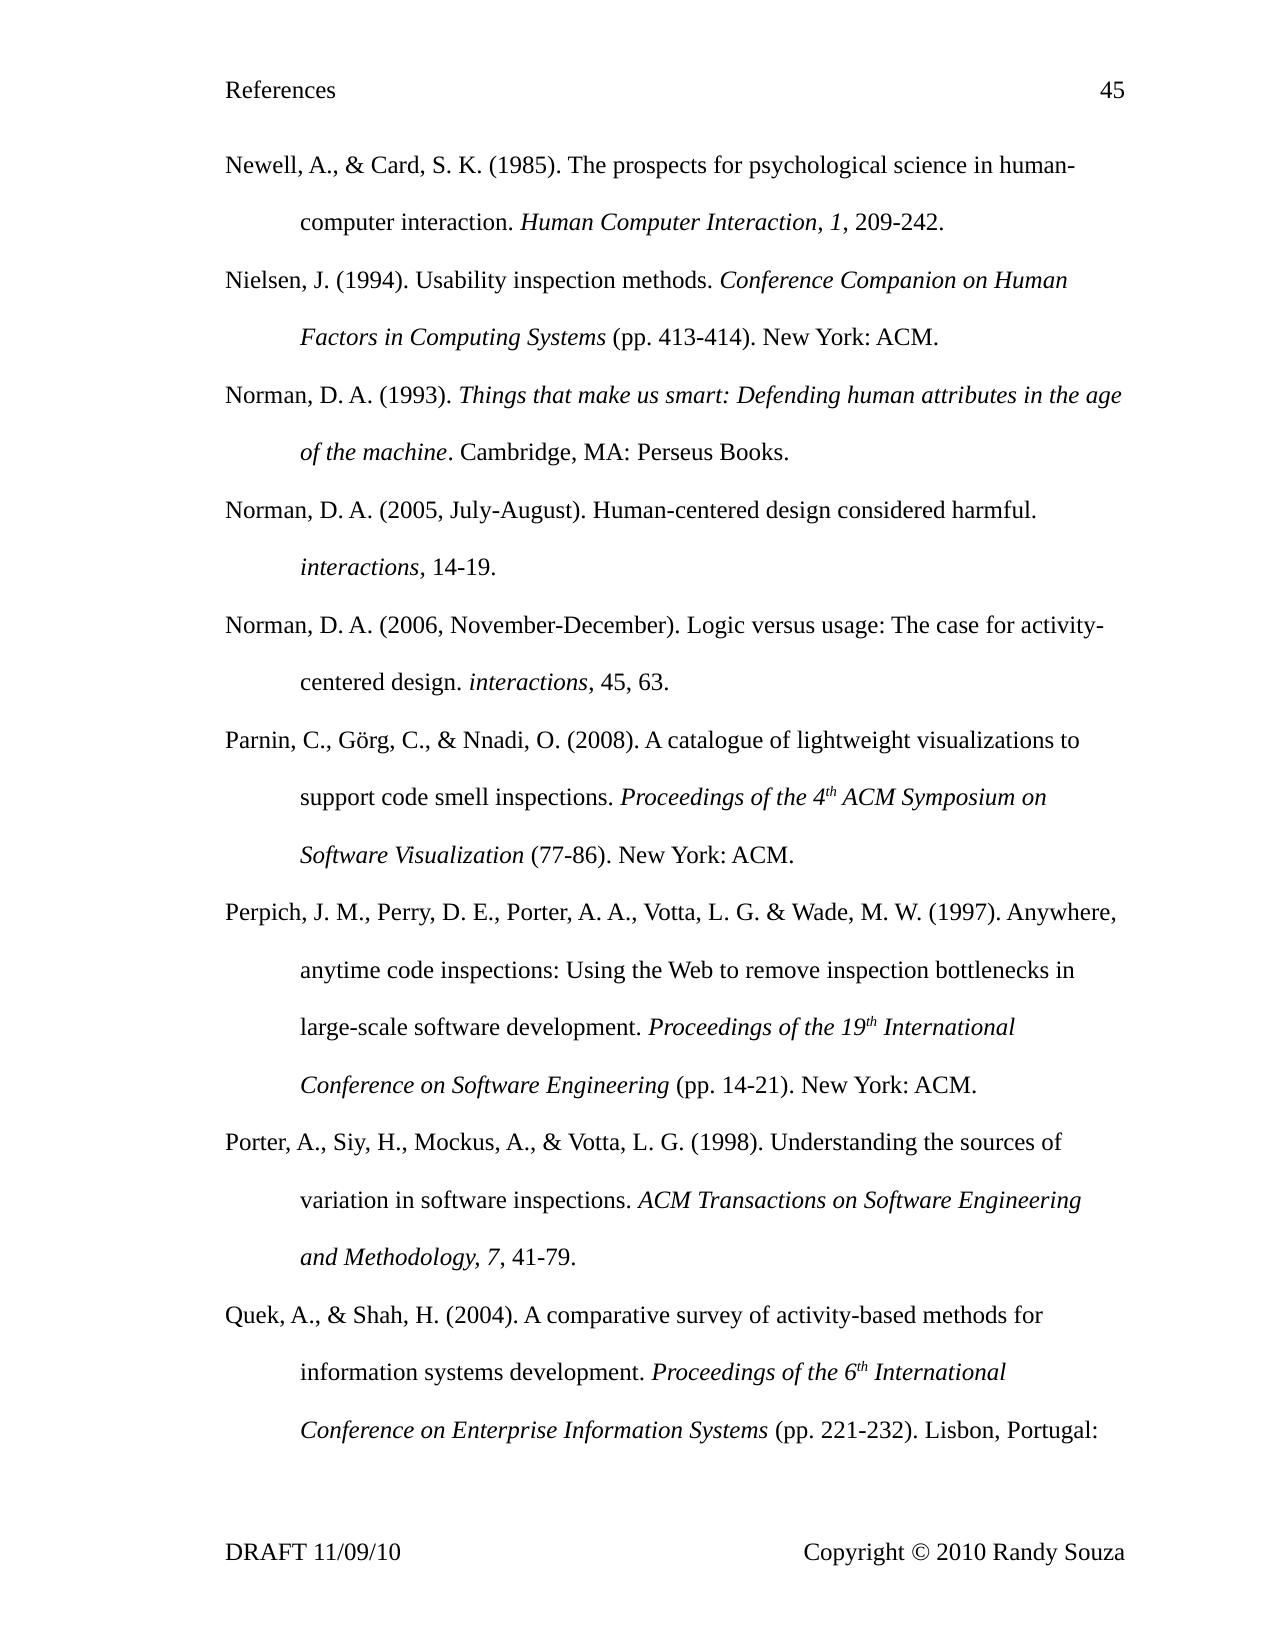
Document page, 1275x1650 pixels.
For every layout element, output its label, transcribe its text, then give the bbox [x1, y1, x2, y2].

text Norman, D. A. (2006, November-December). Logic versus usage: The case for activity-centered design. interactions, 45, 63. [225, 610, 1125, 696]
text Perpich, J. M., Perry, D. E., Porter, A. A., Votta, L. G. & Wade, M. W. (1997). Anywhere, anytime code inspections: Using the Web to remove inspection bottlenecks in large-scale software development. Proceedings of the 19th International Conference on Software Engineering (pp. 14-21). New York: ACM. [225, 897, 1125, 1099]
text Porter, A., Siy, H., Mockus, A., & Votta, L. G. (1998). Understanding the sources of variation in software inspections. ACM Transactions on Software Engineering and Methodology, 7, 41-79. [225, 1127, 1125, 1271]
text Parnin, C., Görg, C., & Nnadi, O. (2008). A catalogue of lightweight visualizations to support code smell inspections. Proceedings of the 4th ACM Symposium on Software Visualization (77-86). New York: ACM. [225, 725, 1125, 869]
text Norman, D. A. (2005, July-August). Human-centered design considered harmful. interactions, 14-19. [225, 495, 1125, 581]
text Nielsen, J. (1994). Usability inspection methods. Conference Companion on Human Factors in Computing Systems (pp. 413-414). New York: ACM. [225, 265, 1125, 351]
text Newell, A., & Card, S. K. (1985). The prospects for psychological science in human-computer interaction. Human Computer Interaction, 1, 209-242. [225, 150, 1125, 236]
text Quek, A., & Shah, H. (2004). A comparative survey of activity-based methods for information systems development. Proceedings of the 6th International Conference on Enterprise Information Systems (pp. 221-232). Lisbon, Portugal: [225, 1300, 1125, 1444]
text Norman, D. A. (1993). Things that make us smart: Defending human attributes in the age of the machine. Cambridge, MA: Perseus Books. [225, 380, 1125, 466]
